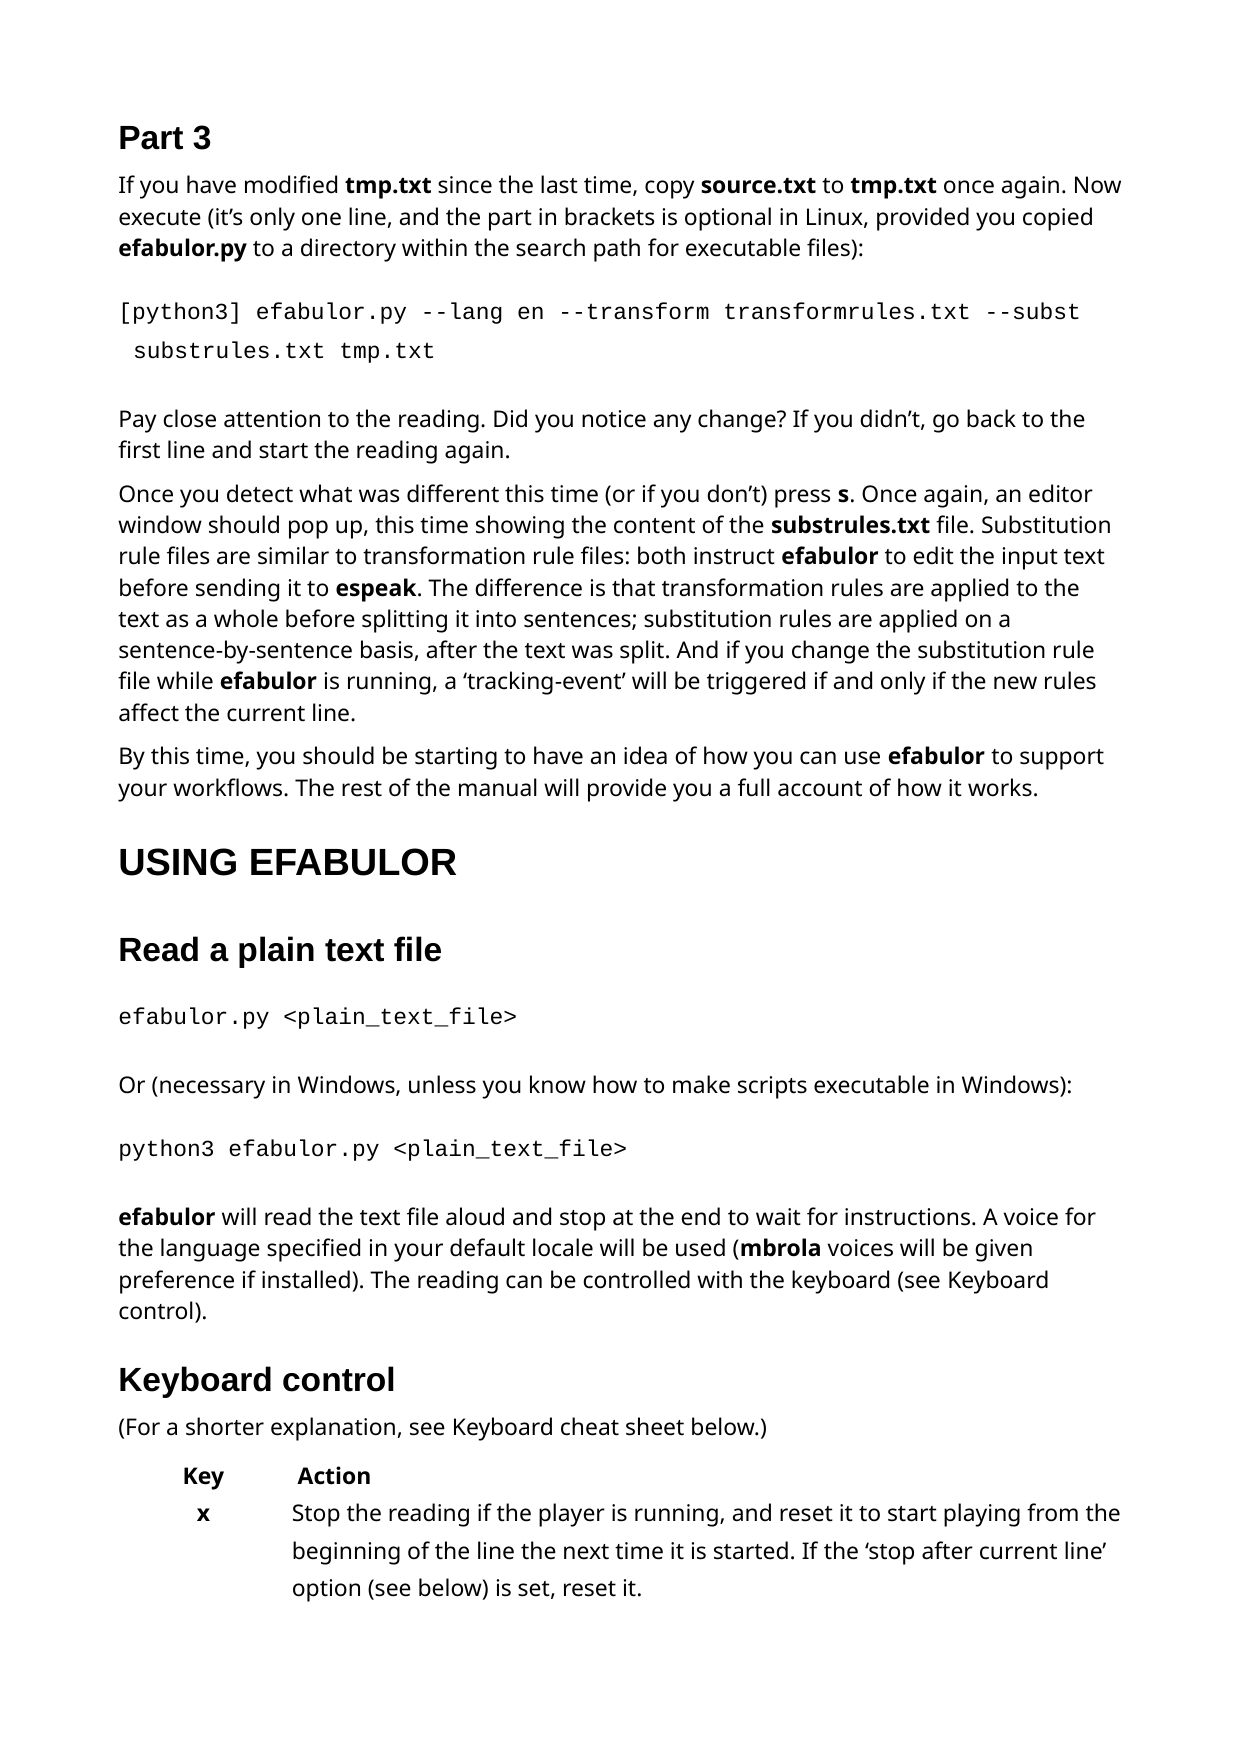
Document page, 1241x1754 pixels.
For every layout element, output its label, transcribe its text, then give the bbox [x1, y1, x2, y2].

text [python3] efabulor.py ‑‑lang en ‑‑transform transformrules.txt ‑‑subst substrules.txt tmp.txt [118, 300, 1122, 365]
text efabulor.py <plain_text_file> [118, 1005, 1122, 1031]
text By this time, you should be starting to have an idea of how you can use efabulor to support your workflows. The rest of the manual will provide you a full account of how it works. [118, 740, 1122, 803]
table_cell Stop the reading if the player is running, and reset it to start playing from the beginning of the line the next time it is started. If the ‘stop after current line’ option (see below) is set, reset it. [292, 1497, 1122, 1618]
subtitle Keyboard control [118, 1359, 1122, 1398]
subtitle Using efabulor [118, 840, 1122, 884]
subtitle Read a plain text file [118, 929, 1122, 968]
text Or (necessary in Windows, unless you know how to make scripts executable in Windows): [118, 1069, 1122, 1100]
text Once you detect what was different this time (or if you don’t) press s. Once again, an editor window should pop up, this time showing the content of the substrules.txt file. Substitution rule files are similar to transformation rule files: both instruct efabulor to edit the input text before sending it to espeak. The difference is that transformation rules are applied to the text as a whole before splitting it into sentences; substitution rules are applied on a sentence‑by‑sentence basis, after the text was split. And if you change the substitution rule file while efabulor is running, a ‘tracking‑event’ will be triggered if and only if the new rules affect the current line. [118, 478, 1122, 728]
text python3 efabulor.py <plain_text_file> [118, 1137, 1122, 1163]
text efabulor will read the text file aloud and stop at the end to wait for instructions. A voice for the language specified in your default locale will be used (mbrola voices will be given preference if installed). The reading can be controlled with the keyboard (see Keyboard control). [118, 1201, 1122, 1326]
table_cell x [115, 1497, 292, 1618]
table_header Key [115, 1454, 292, 1497]
text If you have modified tmp.txt since the last time, copy source.txt to tmp.txt once again. Now execute (it’s only one line, and the part in brackets is optional in Linux, provided you copied efabulor.py to a directory within the search path for executable files): [118, 169, 1122, 263]
table_header Action [292, 1454, 1122, 1497]
subtitle Part 3 [118, 118, 1122, 157]
text (For a shorter explanation, see Keyboard cheat sheet below.) [118, 1411, 1122, 1442]
text Pay close attention to the reading. Did you notice any change? If you didn’t, go back to the first line and start the reading again. [118, 403, 1122, 465]
